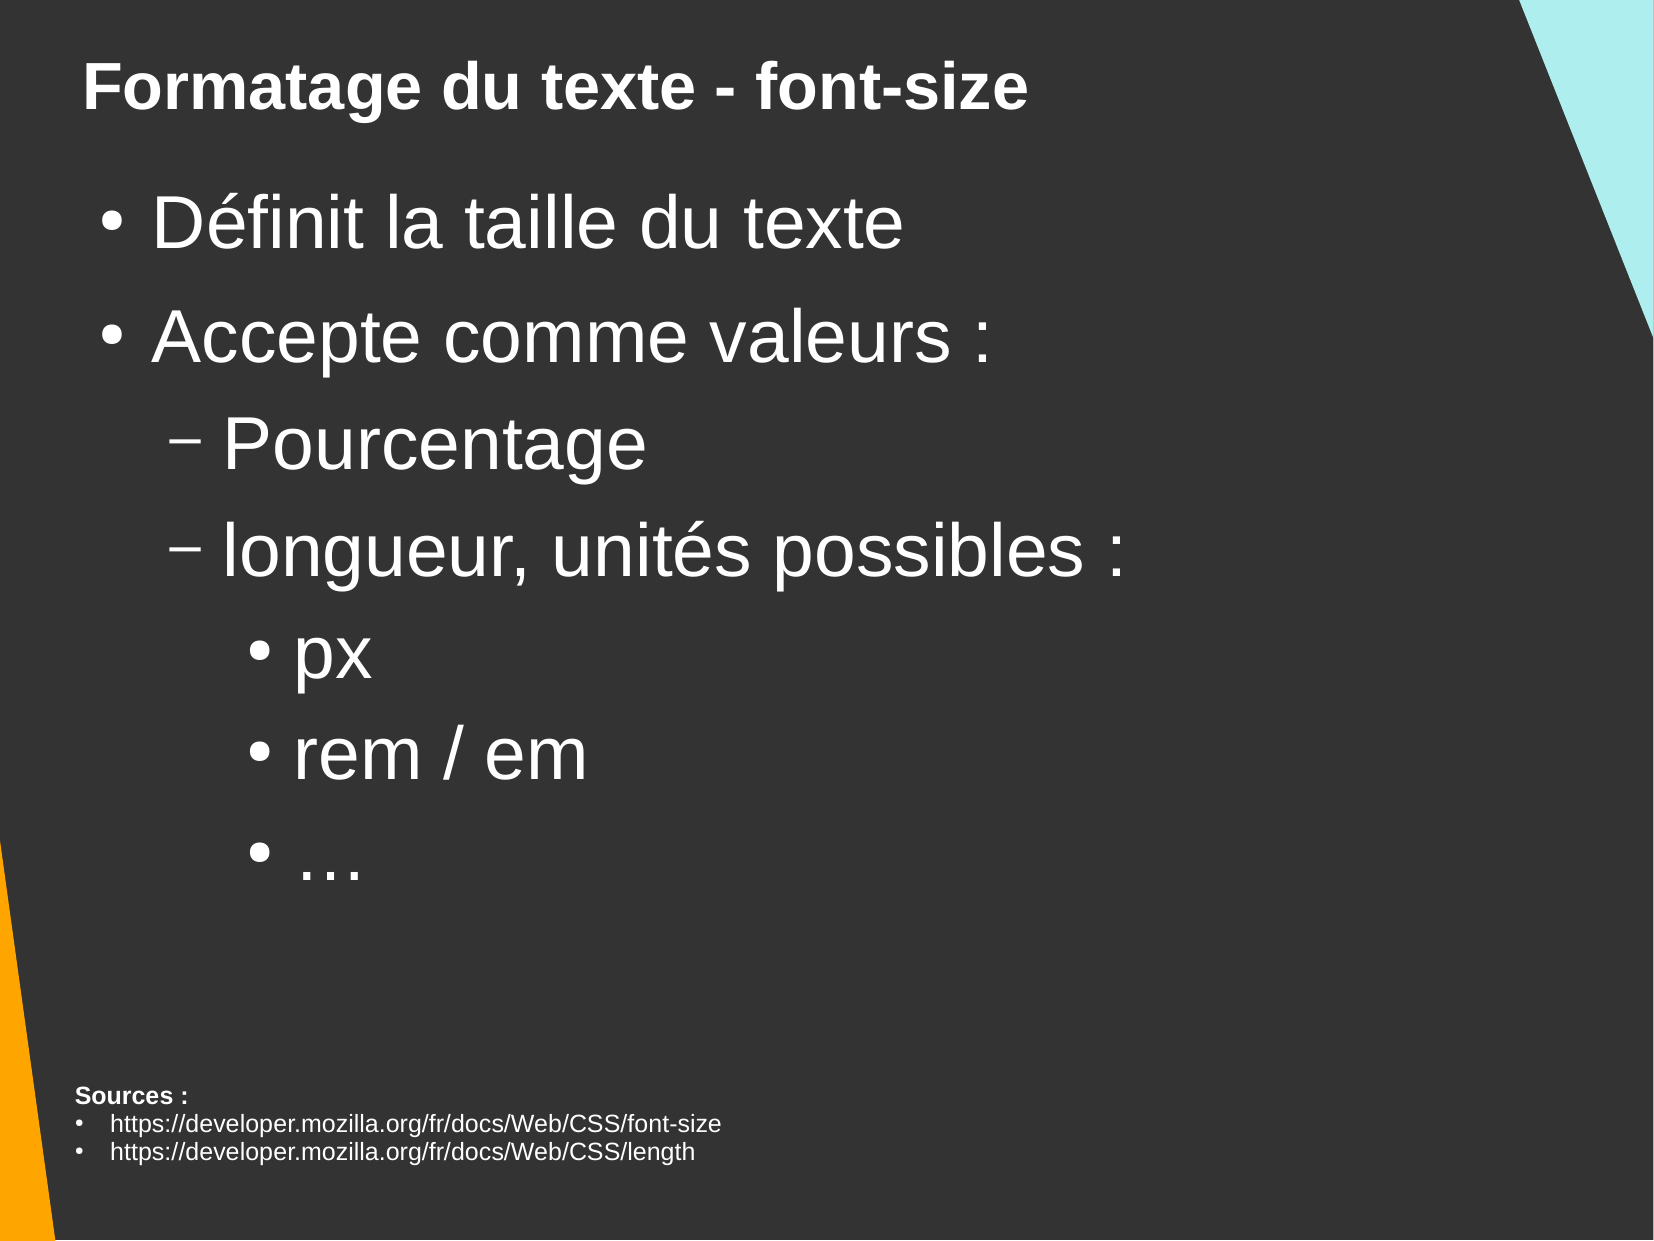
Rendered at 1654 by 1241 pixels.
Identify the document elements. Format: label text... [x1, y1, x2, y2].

list Définit la taille du texte Accepte comme valeurs : Pourcentage longueur, unités possibles : px rem / em … [80, 180, 1605, 1028]
title Formatage du texte - font-size [82, 49, 1571, 152]
text_box [1519, 0, 1654, 340]
text_box [0, 840, 56, 1241]
text_box Sources : https://developer.mozilla.org/fr/docs/Web/CSS/font-size https://developer.mozilla.org/fr/docs/Web/CSS/length [60, 1074, 1546, 1241]
